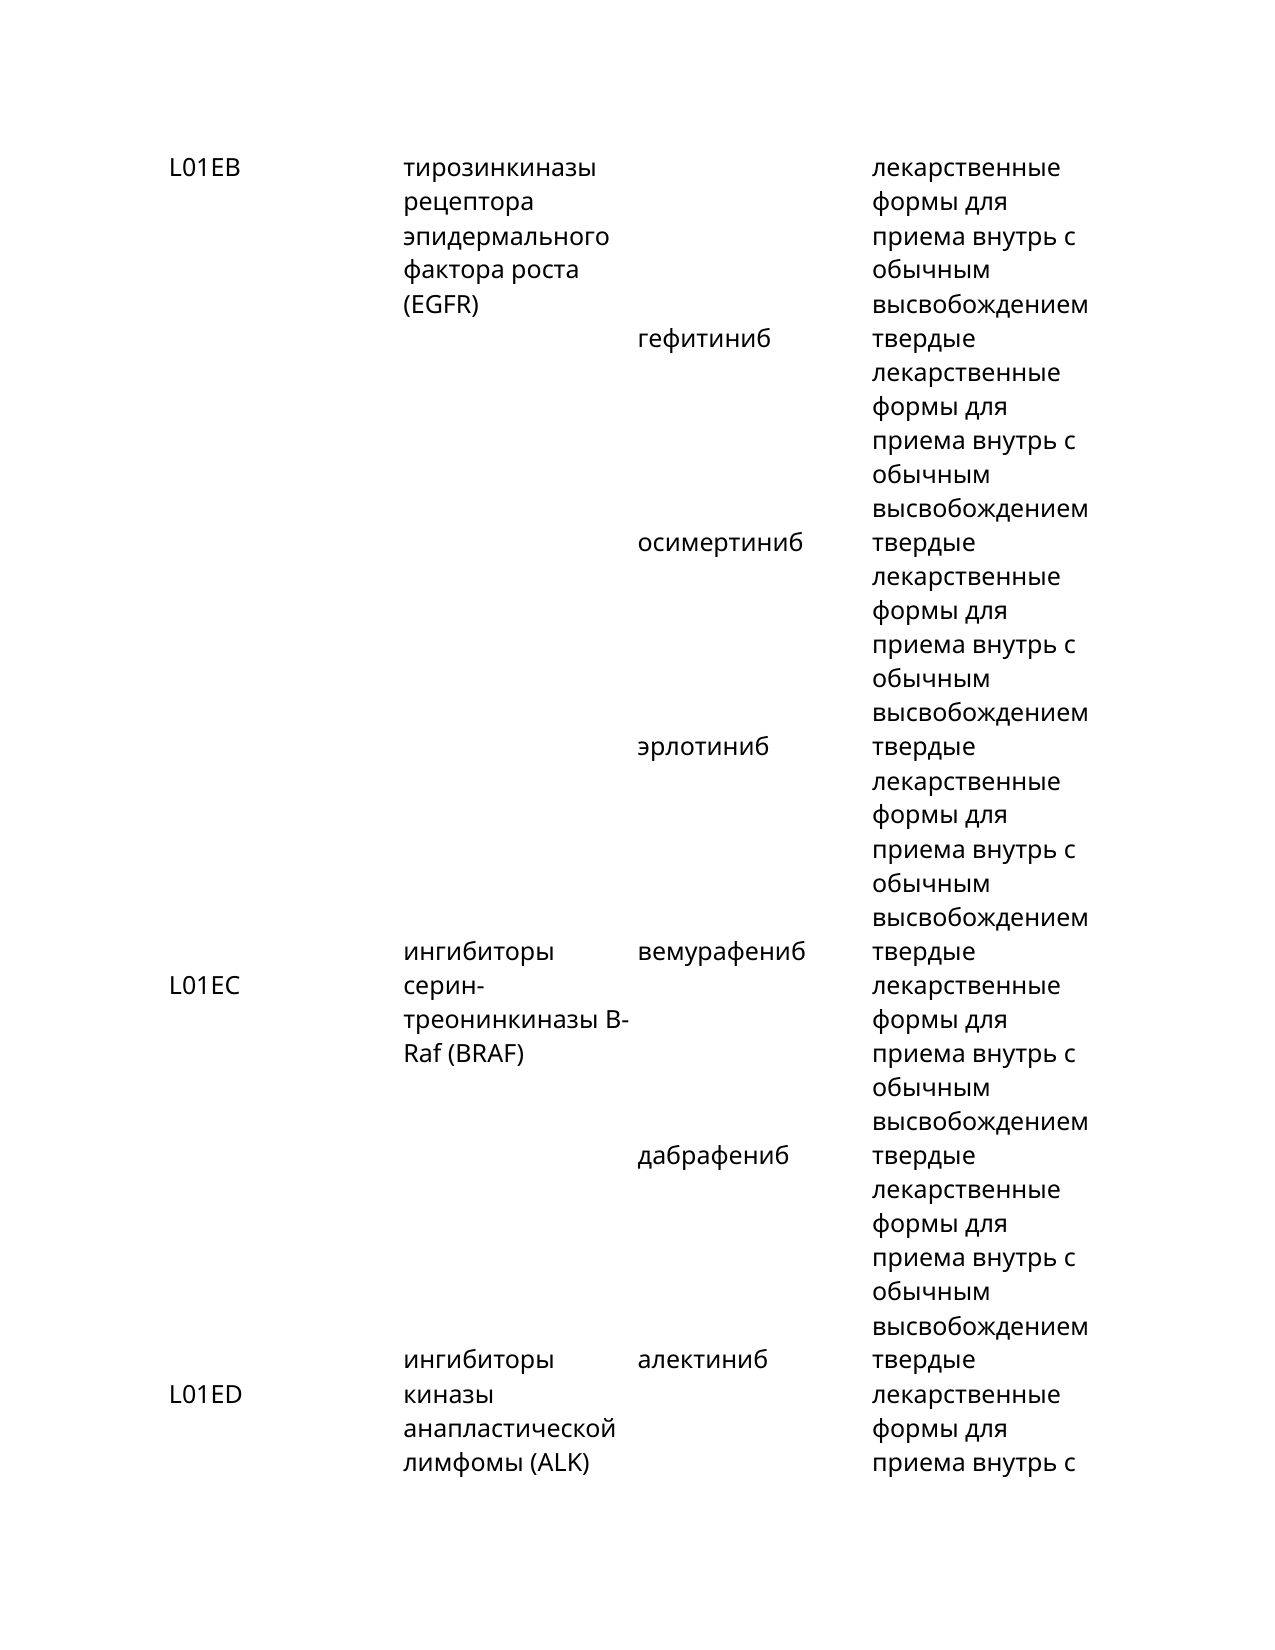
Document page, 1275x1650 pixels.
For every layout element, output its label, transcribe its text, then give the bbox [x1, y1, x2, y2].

table_cell ингибиторы киназы анапластической лимфомы (ALK) [403, 1342, 637, 1478]
table_cell твердые лекарственные формы для приема внутрь с обычным высвобождением [872, 1138, 1106, 1342]
table_cell L01ED [169, 1342, 403, 1478]
table_cell эрлотиниб [638, 729, 872, 933]
table_cell твердые лекарственные формы для приема внутрь с обычным высвобождением [872, 525, 1106, 729]
table_cell гефитиниб [638, 320, 872, 525]
table_cell лекарственные формы для приема внутрь с обычным высвобождением [872, 150, 1106, 320]
table_cell твердые лекарственные формы для приема внутрь с обычным высвобождением [872, 934, 1106, 1138]
table_cell тирозинкиназы рецептора эпидермального фактора роста (EGFR) [403, 150, 637, 933]
table_cell L01EB [169, 150, 403, 933]
table_cell ингибиторы серин-треонинкиназы B-Raf (BRAF) [403, 934, 637, 1342]
table_cell твердые лекарственные формы для приема внутрь с обычным высвобождением [872, 729, 1106, 933]
table_cell вемурафениб [638, 934, 872, 1138]
table_cell [638, 150, 872, 320]
table_cell твердые лекарственные формы для приема внутрь с обычным высвобождением [872, 320, 1106, 525]
table_cell твердые лекарственные формы для приема внутрь с [872, 1342, 1106, 1478]
table_cell алектиниб [638, 1342, 872, 1478]
table_cell осимертиниб [638, 525, 872, 729]
table_cell дабрафениб [638, 1138, 872, 1342]
table_cell L01EC [169, 934, 403, 1342]
